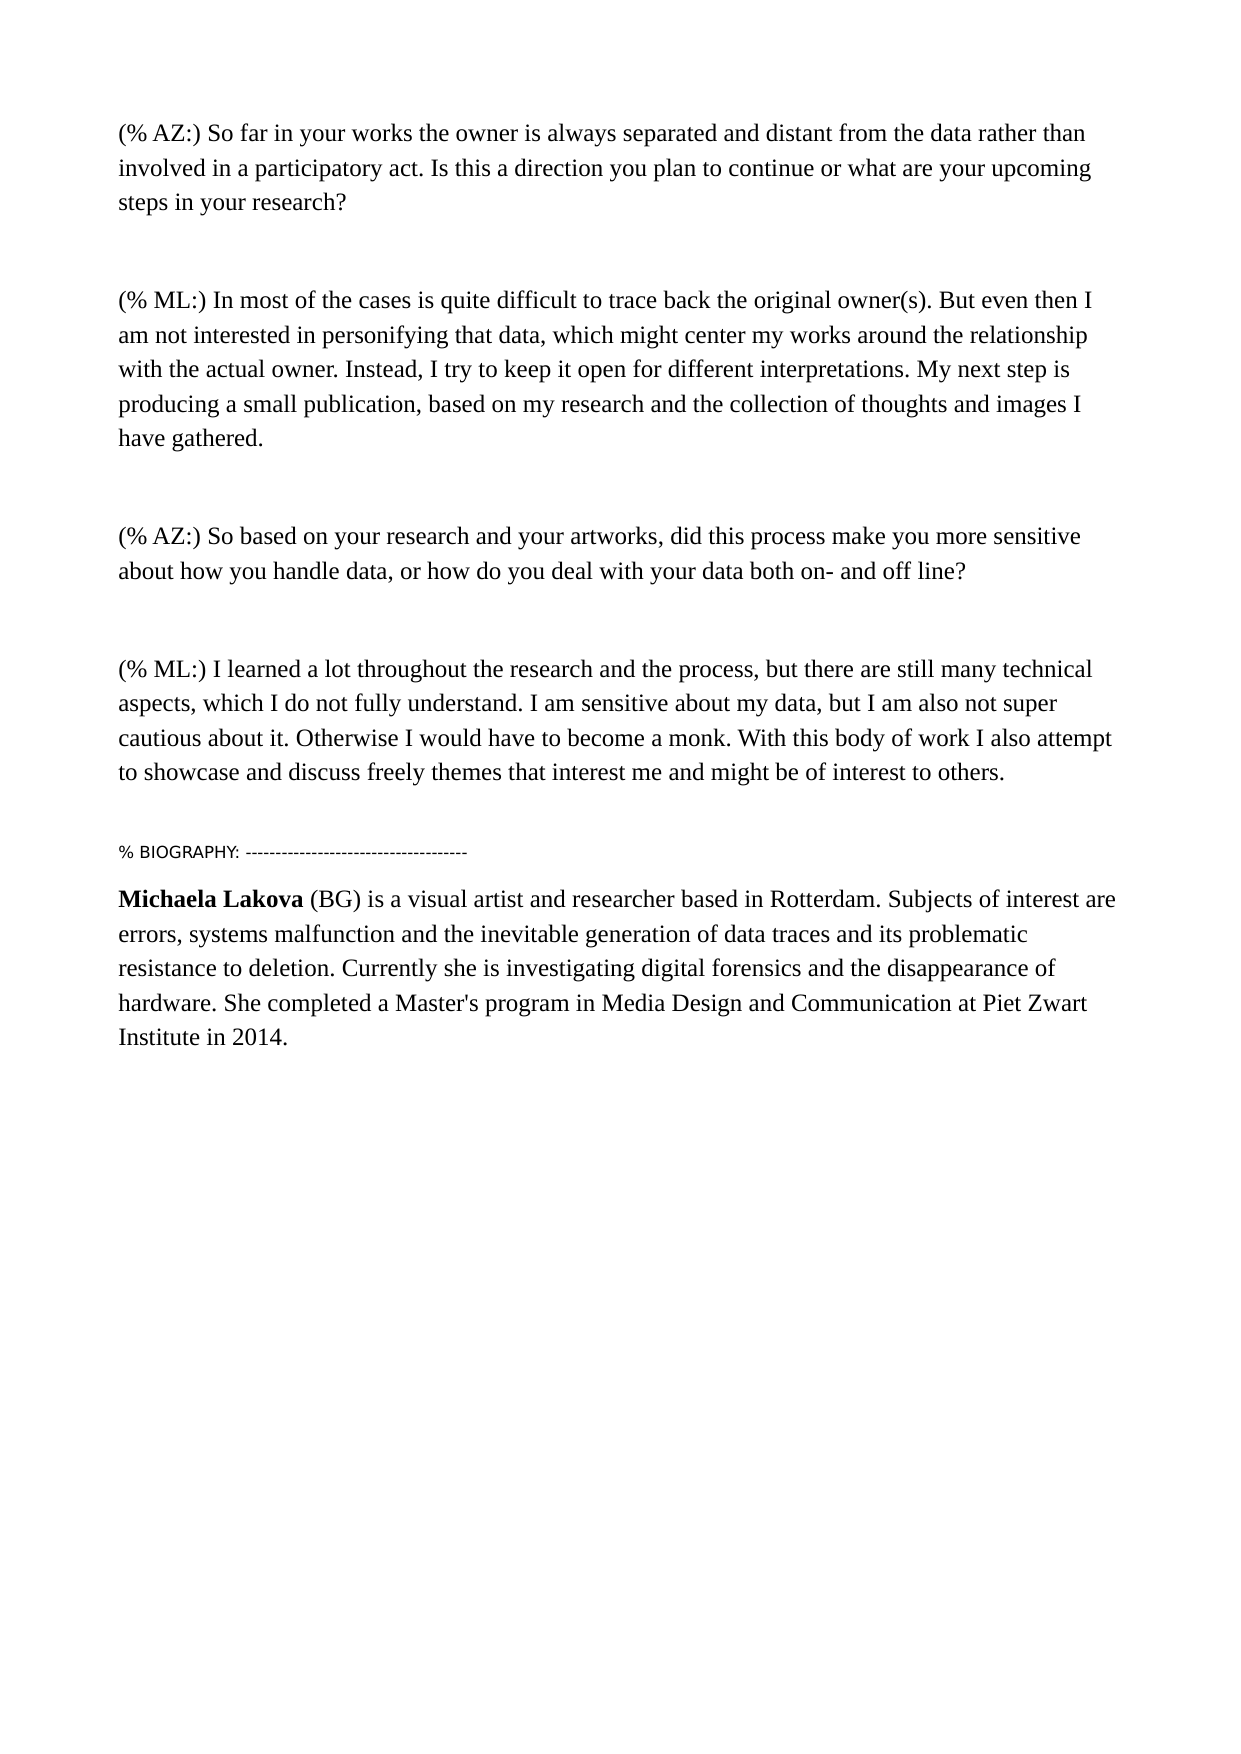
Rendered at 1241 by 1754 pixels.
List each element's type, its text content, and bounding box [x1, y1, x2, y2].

text (% AZ:) So based on your research and your artworks, did this process make you more sensitive about how you handle data, or how do you deal with your data both on- and off line? [118, 521, 1122, 584]
text Michaela Lakova (BG) is a visual artist and researcher based in Rotterdam. Subjects of interest are errors, systems malfunction and the inevitable generation of data traces and its problematic resistance to deletion. Currently she is investigating digital forensics and the disappearance of hardware. She completed a Master's program in Media Design and Communication at Piet Zwart Institute in 2014. [118, 884, 1122, 1051]
text (% ML:) In most of the cases is quite difficult to trace back the original owner(s). But even then I am not interested in personifying that data, which might center my works around the relationship with the actual owner. Instead, I try to keep it open for different interpretations. My next step is producing a small publication, based on my research and the collection of thoughts and images I have gathered. [118, 285, 1122, 452]
text % BIOGRAPHY: ------------------------------------- [118, 835, 1122, 864]
text (% AZ:) So far in your works the owner is always separated and distant from the data rather than involved in a participatory act. Is this a direction you plan to continue or what are your upcoming steps in your research? [118, 118, 1122, 216]
text (% ML:) I learned a lot throughout the research and the process, but there are still many technical aspects, which I do not fully understand. I am sensitive about my data, but I am also not super cautious about it. Otherwise I would have to become a monk. With this body of work I also attempt to showcase and discuss freely themes that interest me and might be of interest to others. [118, 654, 1122, 786]
